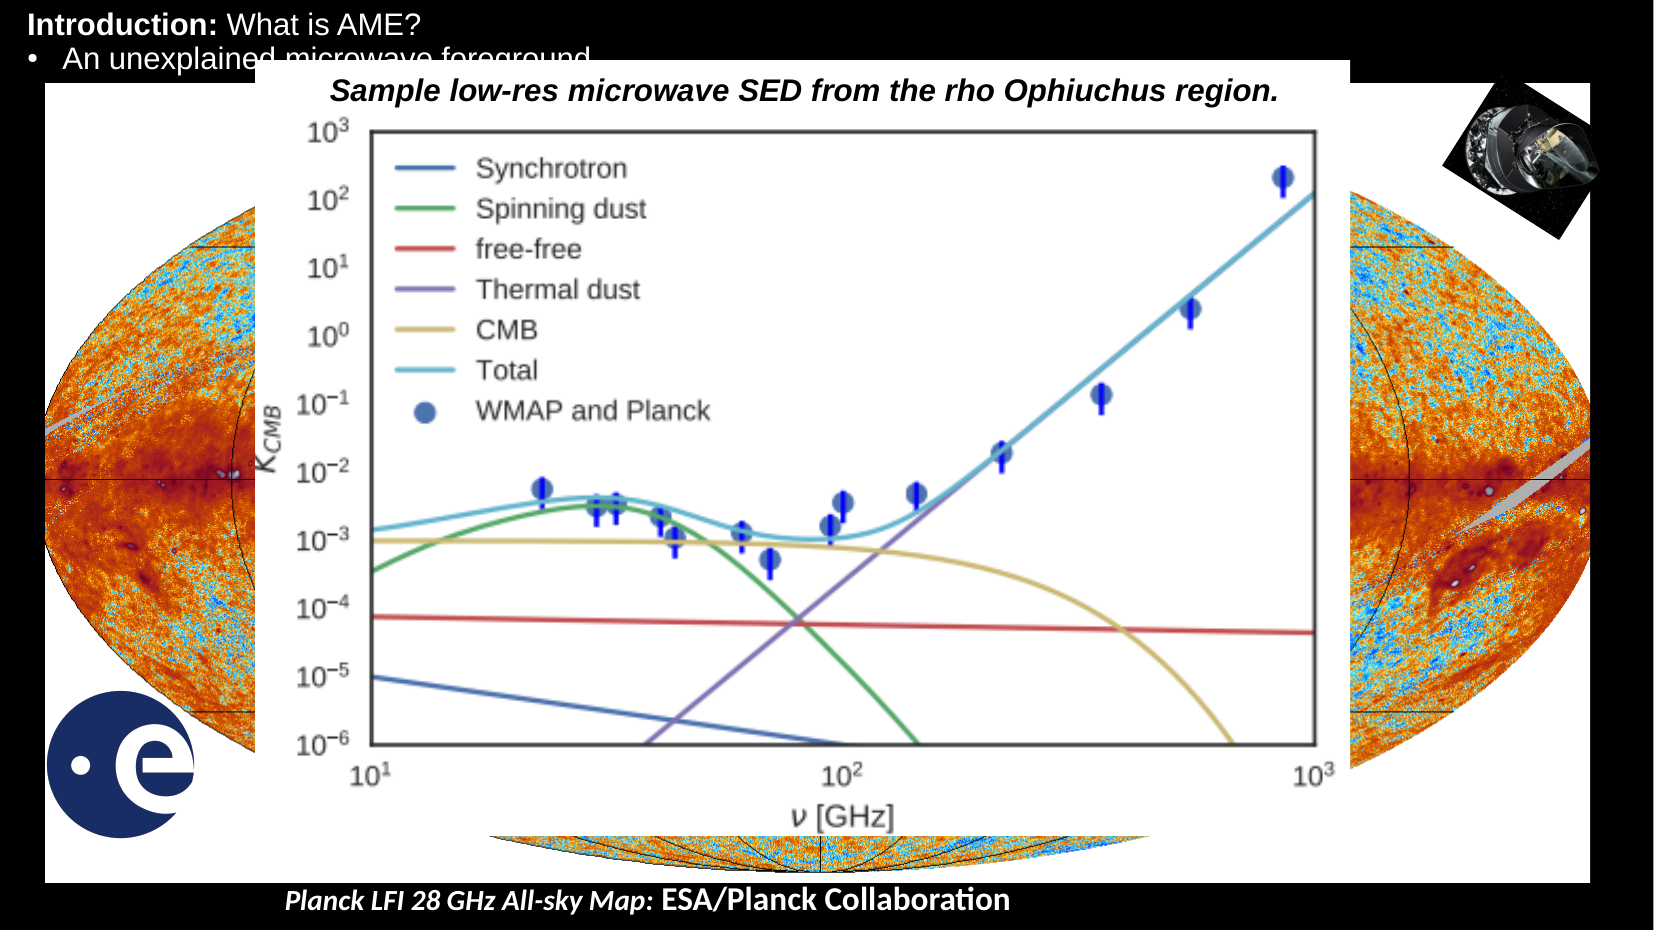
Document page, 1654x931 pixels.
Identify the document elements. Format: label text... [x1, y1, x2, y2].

text_box Sample low-res microwave SED from the rho Ophiuchus region. [315, 66, 1306, 151]
text_box Planck LFI 28 GHz All-sky Map: ESA/Planck Collaboration [270, 870, 1293, 925]
text_box Introduction: What is AME? An unexplained microwave foreground [12, 0, 1411, 119]
picture [45, 60, 1621, 883]
